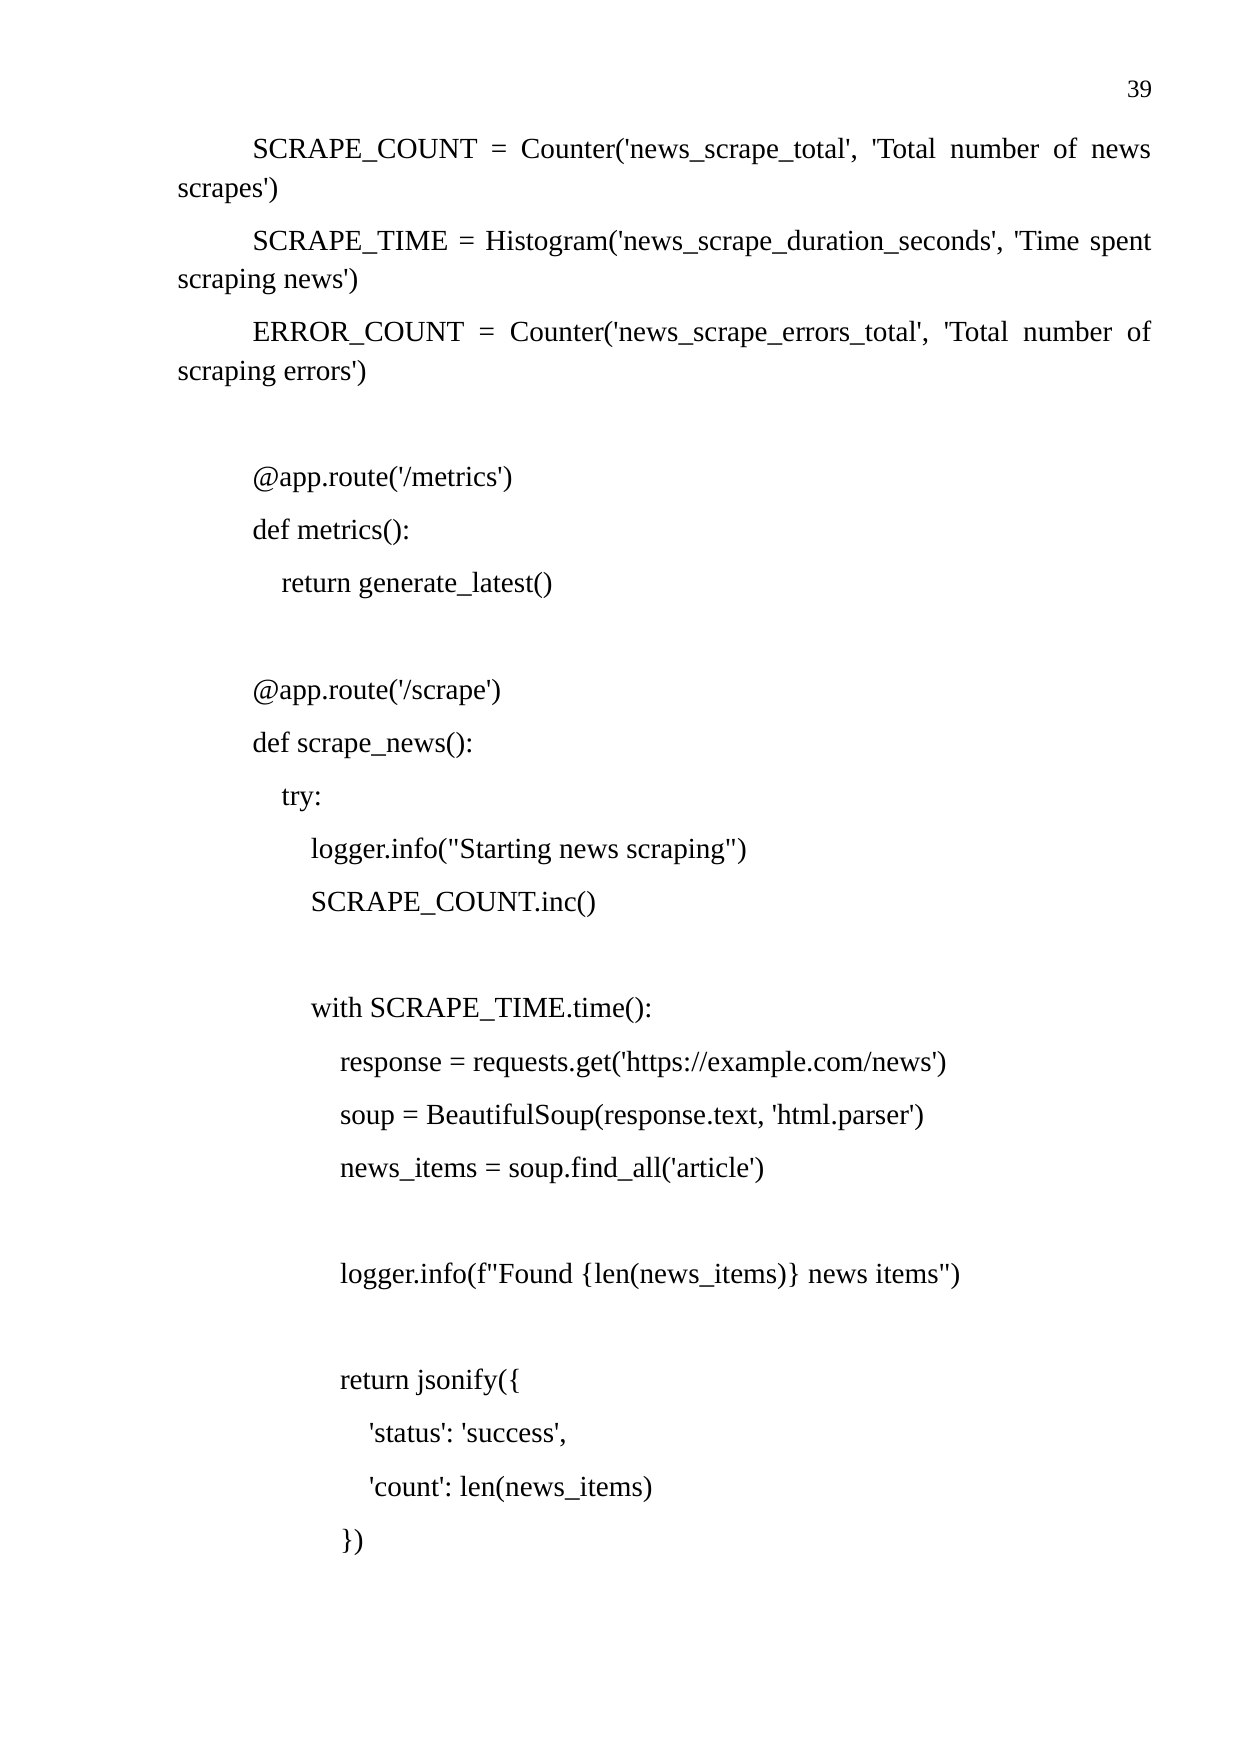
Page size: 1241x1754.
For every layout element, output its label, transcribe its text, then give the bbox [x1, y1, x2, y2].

text try: [177, 778, 1152, 812]
text 'status': 'success', [177, 1416, 1152, 1449]
text with SCRAPE_TIME.time(): [177, 991, 1152, 1024]
text news_items = soup.find_all('article') [177, 1150, 1152, 1183]
text @app.route('/scrape') [177, 672, 1152, 705]
text }) [177, 1522, 1152, 1555]
text logger.info(f"Found {len(news_items)} news items") [177, 1256, 1152, 1290]
text logger.info("Starting news scraping") [177, 831, 1152, 865]
text def metrics(): [177, 512, 1152, 546]
text 'count': len(news_items) [177, 1469, 1152, 1502]
text return generate_latest() [177, 566, 1152, 599]
text SCRAPE_COUNT.inc() [177, 884, 1152, 918]
text SCRAPE_TIME = Histogram('news_scrape_duration_seconds', 'Time spent scraping news') [177, 223, 1152, 295]
text soup = BeautifulSoup(response.text, 'html.parser') [177, 1097, 1152, 1130]
text response = requests.get('https://example.com/news') [177, 1044, 1152, 1077]
text return jsonify({ [177, 1362, 1152, 1396]
text def scrape_news(): [177, 725, 1152, 758]
text SCRAPE_COUNT = Counter('news_scrape_total', 'Total number of news scrapes') [177, 131, 1152, 203]
text ERROR_COUNT = Counter('news_scrape_errors_total', 'Total number of scraping errors') [177, 314, 1152, 387]
text @app.route('/metrics') [177, 459, 1152, 493]
